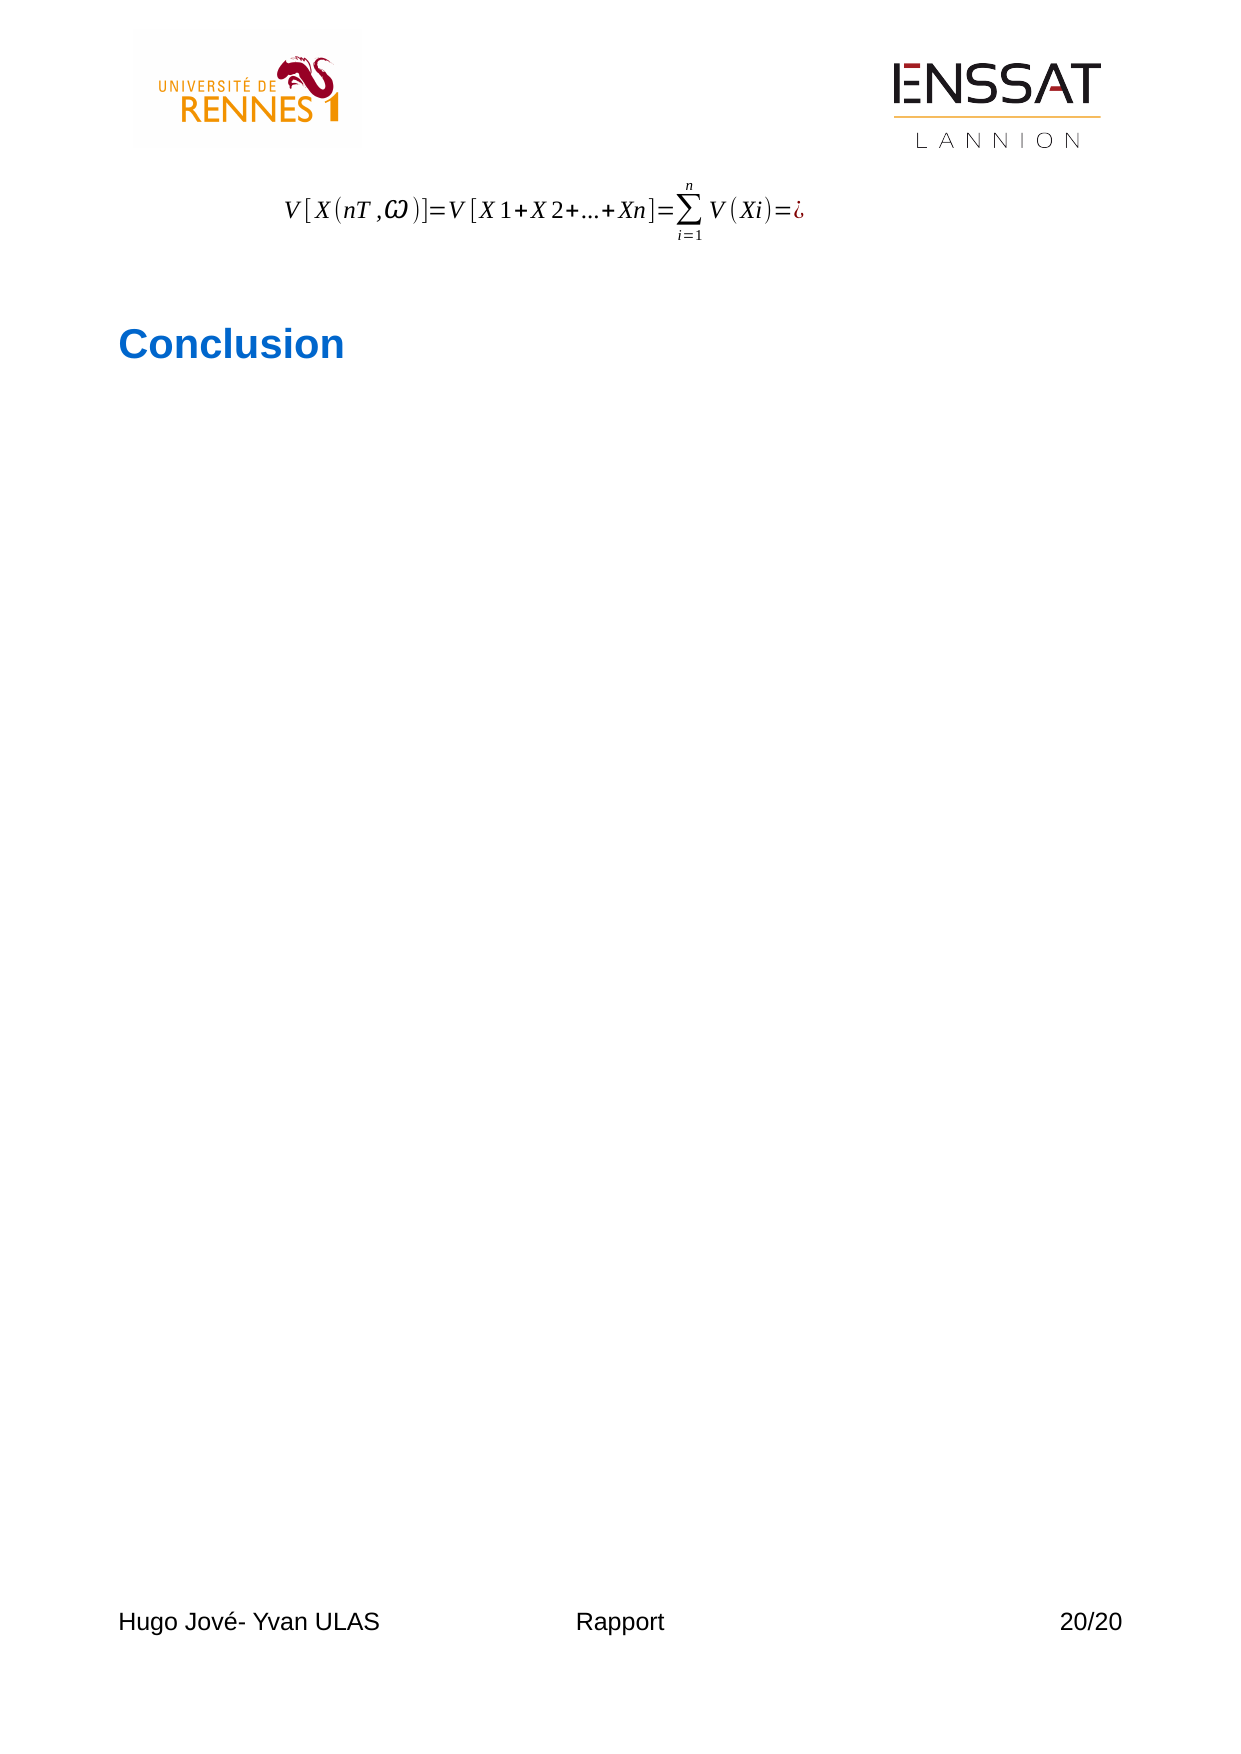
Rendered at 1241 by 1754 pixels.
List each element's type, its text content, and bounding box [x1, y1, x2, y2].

subtitle Conclusion [118, 319, 1122, 367]
picture [133, 29, 363, 148]
picture [894, 63, 1101, 148]
